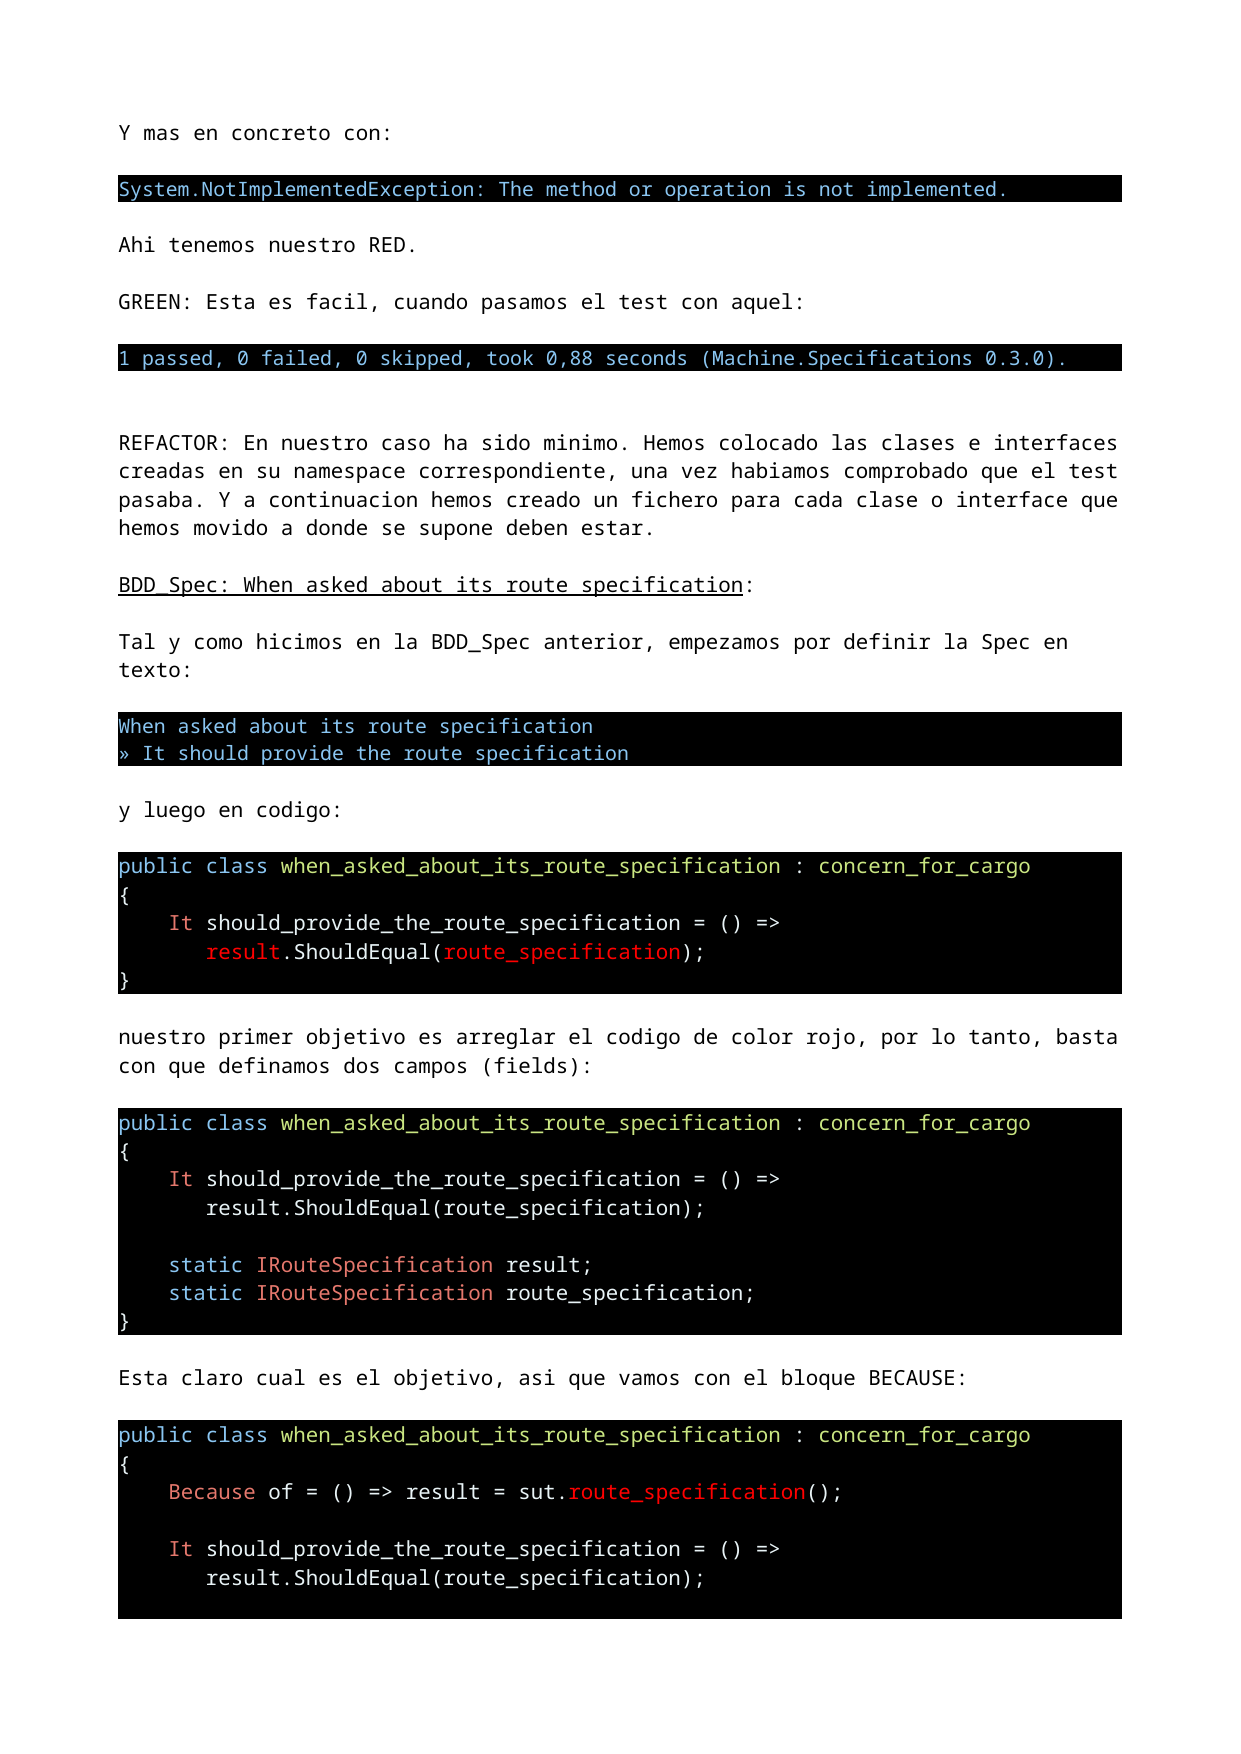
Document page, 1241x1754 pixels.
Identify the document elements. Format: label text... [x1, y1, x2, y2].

text } [118, 965, 1122, 994]
text Ahi tenemos nuestro RED. [118, 230, 1122, 259]
text result.ShouldEqual(route_specification); [118, 1563, 1122, 1591]
text It should_provide_the_route_specification = () => [118, 1164, 1122, 1193]
text System.NotImplementedException: The method or operation is not implemented. [118, 175, 1122, 202]
text public class when_asked_about_its_route_specification : concern_for_cargo [118, 1108, 1122, 1136]
text REFACTOR: En nuestro caso ha sido minimo. Hemos colocado las clases e interfaces creadas en su namespace correspondiente, una vez habiamos comprobado que el test pasaba. Y a continuacion hemos creado un fichero para cada clase o interface que hemos movido a donde se supone deben estar. [118, 428, 1122, 542]
text 1 passed, 0 failed, 0 skipped, took 0,88 seconds (Machine.Specifications 0.3.0). [118, 344, 1122, 371]
text y luego en codigo: [118, 795, 1122, 823]
text Tal y como hicimos en la BDD_Spec anterior, empezamos por definir la Spec en texto: [118, 627, 1122, 684]
text nuestro primer objetivo es arreglar el codigo de color rojo, por lo tanto, basta con que definamos dos campos (fields): [118, 1022, 1122, 1079]
text Y mas en concreto con: [118, 118, 1122, 147]
text result.ShouldEqual(route_specification); [118, 1193, 1122, 1221]
text Esta claro cual es el objetivo, asi que vamos con el bloque BECAUSE: [118, 1363, 1122, 1392]
text Because of = () => result = sut.route_specification(); [118, 1477, 1122, 1506]
text static IRouteSpecification route_specification; [118, 1278, 1122, 1307]
text public class when_asked_about_its_route_specification : concern_for_cargo [118, 1420, 1122, 1449]
text » It should provide the route specification [118, 739, 1122, 766]
text result.ShouldEqual(route_specification); [118, 937, 1122, 965]
text public class when_asked_about_its_route_specification : concern_for_cargo [118, 852, 1122, 880]
text GREEN: Esta es facil, cuando pasamos el test con aquel: [118, 287, 1122, 316]
text } [118, 1307, 1122, 1335]
text { [118, 1136, 1122, 1164]
text When asked about its route specification [118, 712, 1122, 739]
text It should_provide_the_route_specification = () => [118, 908, 1122, 937]
text BDD_Spec: When asked about its route specification: [118, 570, 1122, 599]
text { [118, 880, 1122, 908]
text { [118, 1449, 1122, 1477]
text static IRouteSpecification result; [118, 1250, 1122, 1278]
text It should_provide_the_route_specification = () => [118, 1534, 1122, 1563]
